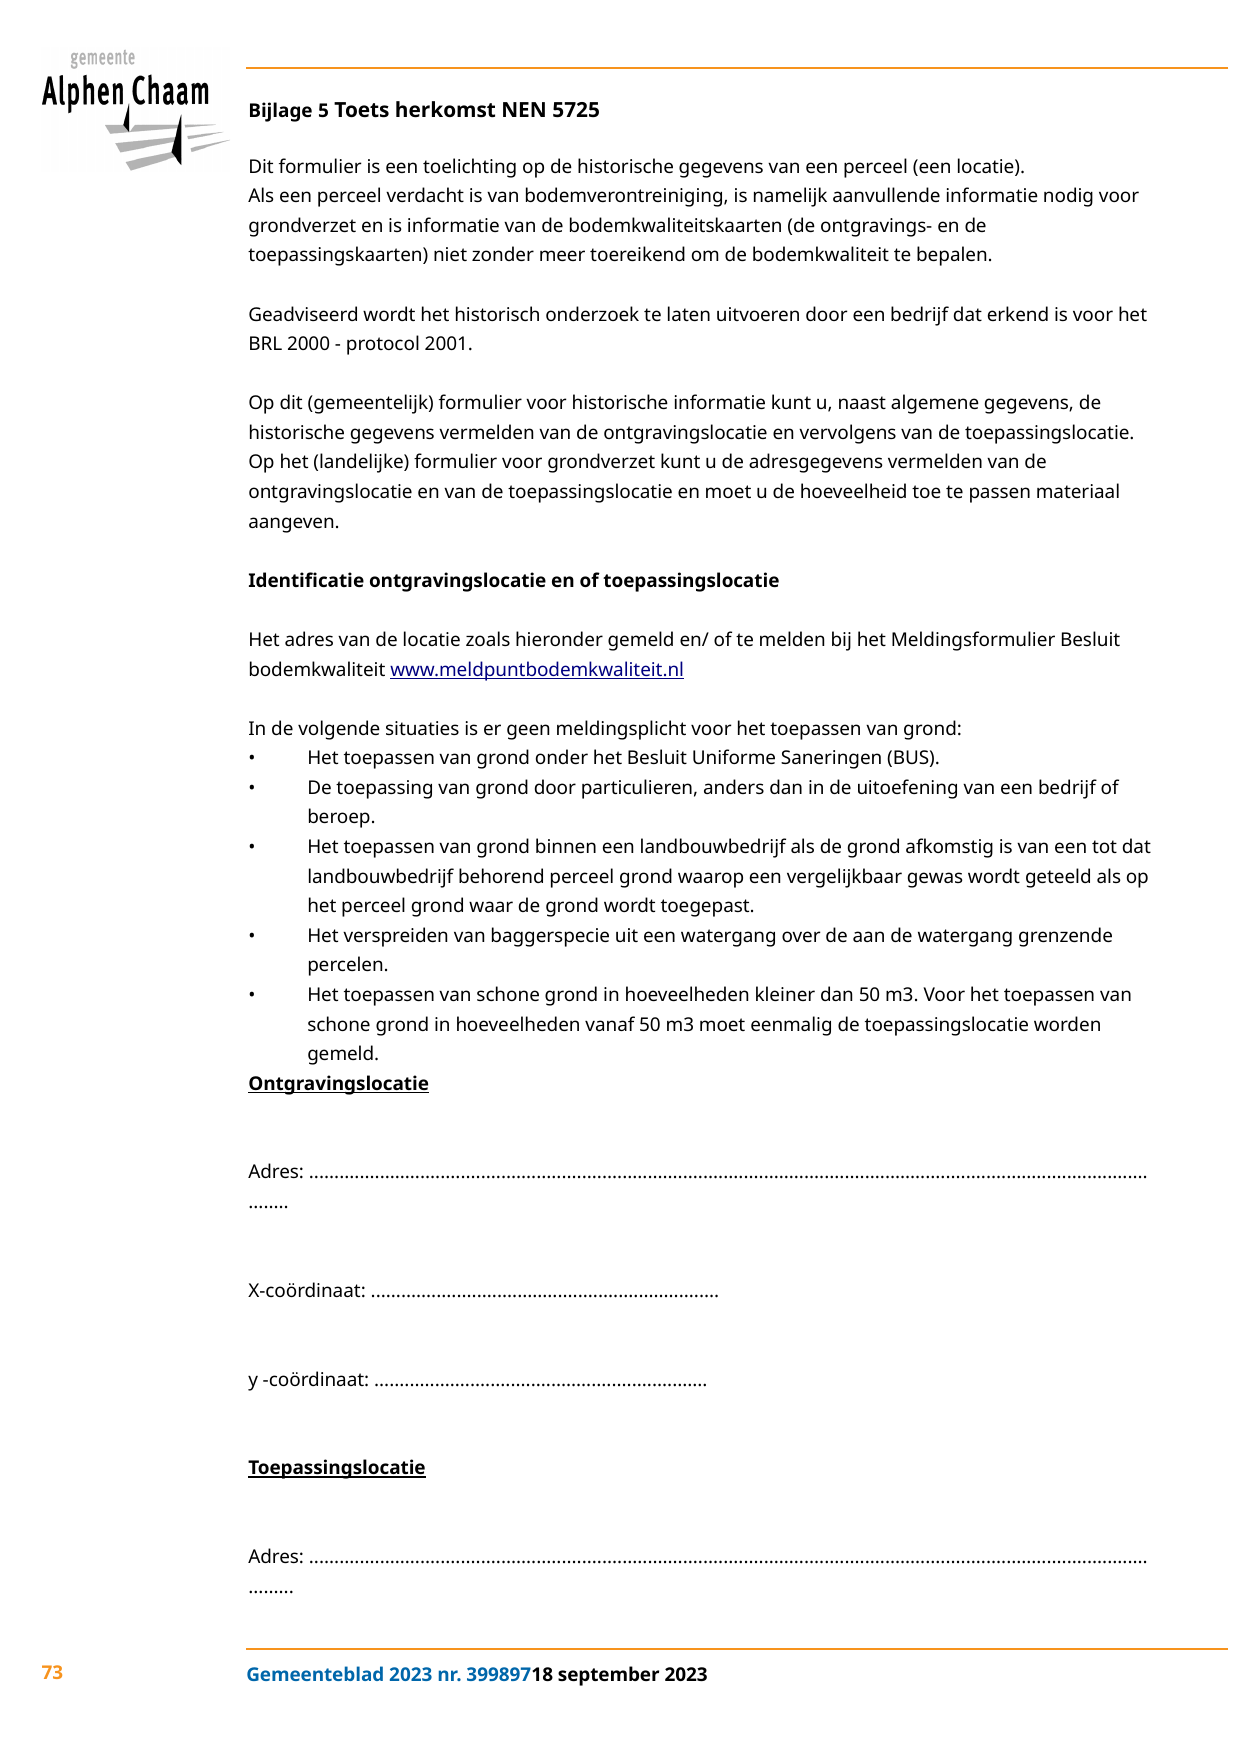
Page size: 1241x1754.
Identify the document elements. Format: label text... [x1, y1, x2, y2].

picture [41, 47, 231, 172]
list De toepassing van grond door particulieren, anders dan in de uitoefening van een bedrijf of beroep. [248, 774, 1152, 829]
text X-coördinaat: ..................................................................... [248, 1277, 1152, 1303]
text Toepassingslocatie [248, 1454, 1152, 1480]
text Geadviseerd wordt het historisch onderzoek te laten uitvoeren door een bedrijf dat erkend is voor het BRL 2000 - protocol 2001. [248, 301, 1152, 356]
text Het adres van de locatie zoals hieronder gemeld en/ of te melden bij het Meldingsformulier Besluit bodemkwaliteit www.meldpuntbodemkwaliteit.nl [248, 626, 1152, 682]
text Dit formulier is een toelichting op de historische gegevens van een perceel (een locatie). [248, 153, 1152, 179]
list Het toepassen van grond binnen een landbouwbedrijf als de grond afkomstig is van een tot dat landbouwbedrijf behorend perceel grond waarop een vergelijkbaar gewas wordt geteeld als op het perceel grond waar de grond wordt toegepast. [248, 833, 1152, 918]
text Bijlage 5 Toets herkomst NEN 5725 [248, 95, 1152, 123]
text y -coördinaat: .................................................................. [248, 1366, 1152, 1392]
text In de volgende situaties is er geen meldingsplicht voor het toepassen van grond: [248, 715, 1152, 741]
text Op dit (gemeentelijk) formulier voor historische informatie kunt u, naast algemene gegevens, de historische gegevens vermelden van de ontgravingslocatie en vervolgens van de toepassingslocatie. Op het (landelijke) formulier voor grondverzet kunt u de adresgegevens vermelden van de ontgravingslocatie en van de toepassingslocatie en moet u de hoeveelheid toe te passen materiaal aangeven. [248, 389, 1152, 534]
text Ontgravingslocatie [248, 1070, 1152, 1096]
text Adres: .............................................................................................................................................................................. [248, 1159, 1152, 1214]
text Adres: ............................................................................................................................................................................... [248, 1543, 1152, 1599]
list Het toepassen van grond onder het Besluit Uniforme Saneringen (BUS). [248, 744, 1152, 770]
text Als een perceel verdacht is van bodemverontreiniging, is namelijk aanvullende informatie nodig voor grondverzet en is informatie van de bodemkwaliteitskaarten (de ontgravings- en de toepassingskaarten) niet zonder meer toereikend om de bodemkwaliteit te bepalen. [248, 182, 1152, 267]
list Het toepassen van schone grond in hoeveelheden kleiner dan 50 m3. Voor het toepassen van schone grond in hoeveelheden vanaf 50 m3 moet eenmalig de toepassingslocatie worden gemeld. [248, 981, 1152, 1066]
text Identificatie ontgravingslocatie en of toepassingslocatie [248, 567, 1152, 593]
list Het verspreiden van baggerspecie uit een watergang over de aan de watergang grenzende percelen. [248, 922, 1152, 977]
